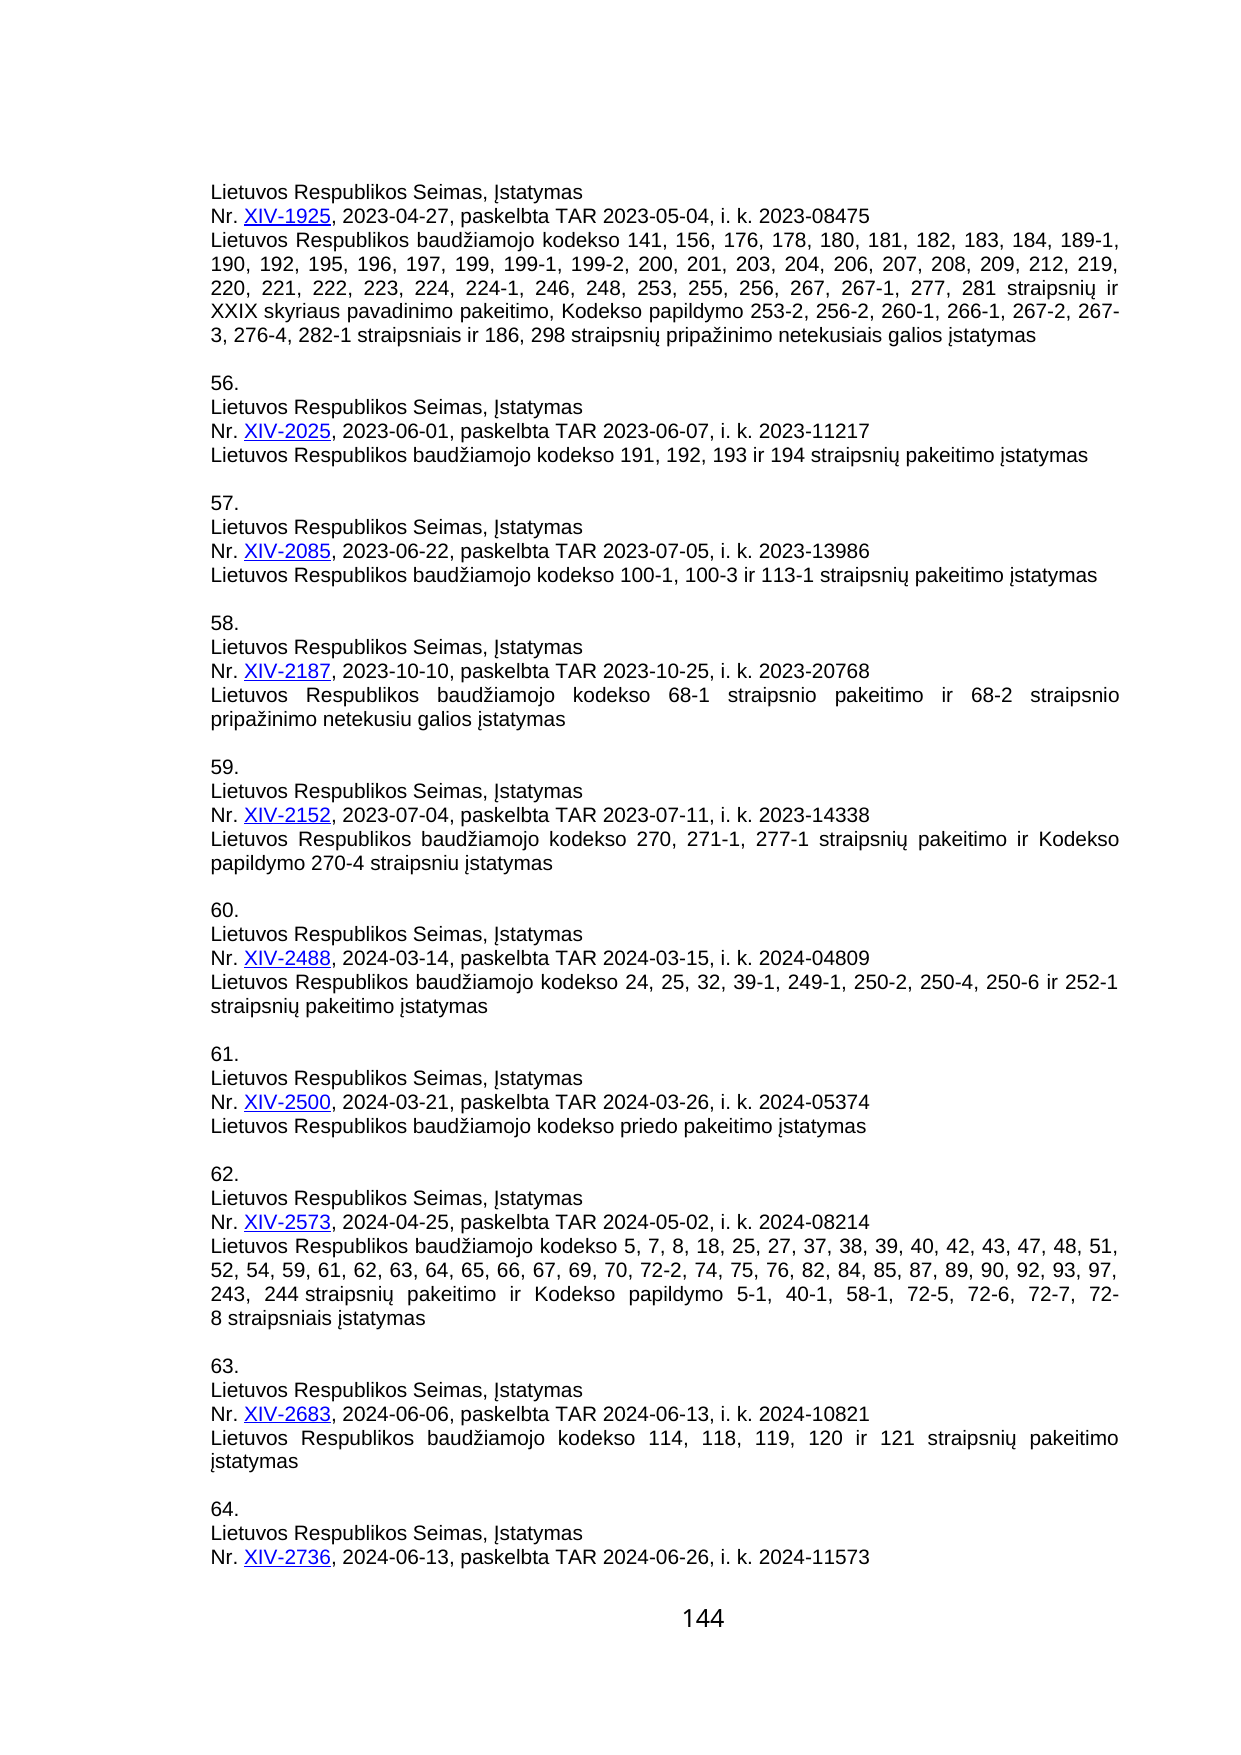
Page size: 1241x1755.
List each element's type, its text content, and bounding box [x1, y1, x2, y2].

text Nr. XIV-2187, 2023-10-10, paskelbta TAR 2023-10-25, i. k. 2023-20768 [210, 659, 1120, 683]
text Lietuvos Respublikos Seimas, Įstatymas [210, 1377, 1120, 1401]
text 56. [210, 371, 1120, 395]
text Nr. XIV-2085, 2023-06-22, paskelbta TAR 2023-07-05, i. k. 2023-13986 [210, 539, 1120, 563]
text Lietuvos Respublikos baudžiamojo kodekso 191, 192, 193 ir 194 straipsnių pakeitimo įstatymas [210, 443, 1120, 467]
text Lietuvos Respublikos baudžiamojo kodekso 24, 25, 32, 39-1, 249-1, 250-2, 250-4, 250-6 ir 252-1 straipsnių pakeitimo įstatymas [210, 970, 1120, 1018]
text 64. [210, 1497, 1120, 1521]
text Lietuvos Respublikos Seimas, Įstatymas [210, 778, 1120, 802]
text 63. [210, 1353, 1120, 1377]
text Nr. XIV-2500, 2024-03-21, paskelbta TAR 2024-03-26, i. k. 2024-05374 [210, 1090, 1120, 1114]
text Nr. XIV-2152, 2023-07-04, paskelbta TAR 2023-07-11, i. k. 2023-14338 [210, 802, 1120, 826]
text Lietuvos Respublikos Seimas, Įstatymas [210, 635, 1120, 659]
text Lietuvos Respublikos Seimas, Įstatymas [210, 1066, 1120, 1090]
text Nr. XIV-2736, 2024-06-13, paskelbta TAR 2024-06-26, i. k. 2024-11573 [210, 1545, 1120, 1569]
text 62. [210, 1162, 1120, 1186]
text Lietuvos Respublikos Seimas, Įstatymas [210, 922, 1120, 946]
text 57. [210, 491, 1120, 515]
text Nr. XIV-2683, 2024-06-06, paskelbta TAR 2024-06-13, i. k. 2024-10821 [210, 1401, 1120, 1425]
text Lietuvos Respublikos baudžiamojo kodekso 5, 7, 8, 18, 25, 27, 37, 38, 39, 40, 42, 43, 47, 48, 51, 52, 54, 59, 61, 62, 63, 64, 65, 66, 67, 69, 70, 72-2, 74, 75, 76, 82, 84, 85, 87, 89, 90, 92, 93, 97, 243, 244 straipsnių pakeitimo ir Kodekso papildymo 5-1, 40-1, 58-1, 72-5, 72-6, 72-7, 72-8 straipsniais įstatymas [210, 1234, 1120, 1329]
text Lietuvos Respublikos baudžiamojo kodekso 100-1, 100-3 ir 113-1 straipsnių pakeitimo įstatymas [210, 563, 1120, 587]
text Nr. XIV-2488, 2024-03-14, paskelbta TAR 2024-03-15, i. k. 2024-04809 [210, 946, 1120, 970]
text Lietuvos Respublikos Seimas, Įstatymas [210, 515, 1120, 539]
text 58. [210, 611, 1120, 635]
text Lietuvos Respublikos baudžiamojo kodekso 68-1 straipsnio pakeitimo ir 68-2 straipsnio pripažinimo netekusiu galios įstatymas [210, 683, 1120, 731]
text 59. [210, 754, 1120, 778]
text Lietuvos Respublikos Seimas, Įstatymas [210, 395, 1120, 419]
text 61. [210, 1042, 1120, 1066]
text Lietuvos Respublikos baudžiamojo kodekso priedo pakeitimo įstatymas [210, 1114, 1120, 1138]
text Nr. XIV-2025, 2023-06-01, paskelbta TAR 2023-06-07, i. k. 2023-11217 [210, 419, 1120, 443]
text Lietuvos Respublikos baudžiamojo kodekso 270, 271-1, 277-1 straipsnių pakeitimo ir Kodekso papildymo 270-4 straipsniu įstatymas [210, 826, 1120, 874]
text Lietuvos Respublikos Seimas, Įstatymas [210, 1186, 1120, 1210]
text Nr. XIV-1925, 2023-04-27, paskelbta TAR 2023-05-04, i. k. 2023-08475 [210, 203, 1120, 227]
text Nr. XIV-2573, 2024-04-25, paskelbta TAR 2024-05-02, i. k. 2024-08214 [210, 1210, 1120, 1234]
text Lietuvos Respublikos baudžiamojo kodekso 114, 118, 119, 120 ir 121 straipsnių pakeitimo įstatymas [210, 1425, 1120, 1473]
text Lietuvos Respublikos Seimas, Įstatymas [210, 179, 1120, 203]
text 60. [210, 898, 1120, 922]
text Lietuvos Respublikos baudžiamojo kodekso 141, 156, 176, 178, 180, 181, 182, 183, 184, 189-1, 190, 192, 195, 196, 197, 199, 199-1, 199-2, 200, 201, 203, 204, 206, 207, 208, 209, 212, 219, 220, 221, 222, 223, 224, 224-1, 246, 248, 253, 255, 256, 267, 267-1, 277, 281 straipsnių ir XXIX skyriaus pavadinimo pakeitimo, Kodekso papildymo 253-2, 256-2, 260-1, 266-1, 267-2, 267-3, 276-4, 282-1 straipsniais ir 186, 298 straipsnių pripažinimo netekusiais galios įstatymas [210, 227, 1120, 347]
text Lietuvos Respublikos Seimas, Įstatymas [210, 1521, 1120, 1545]
